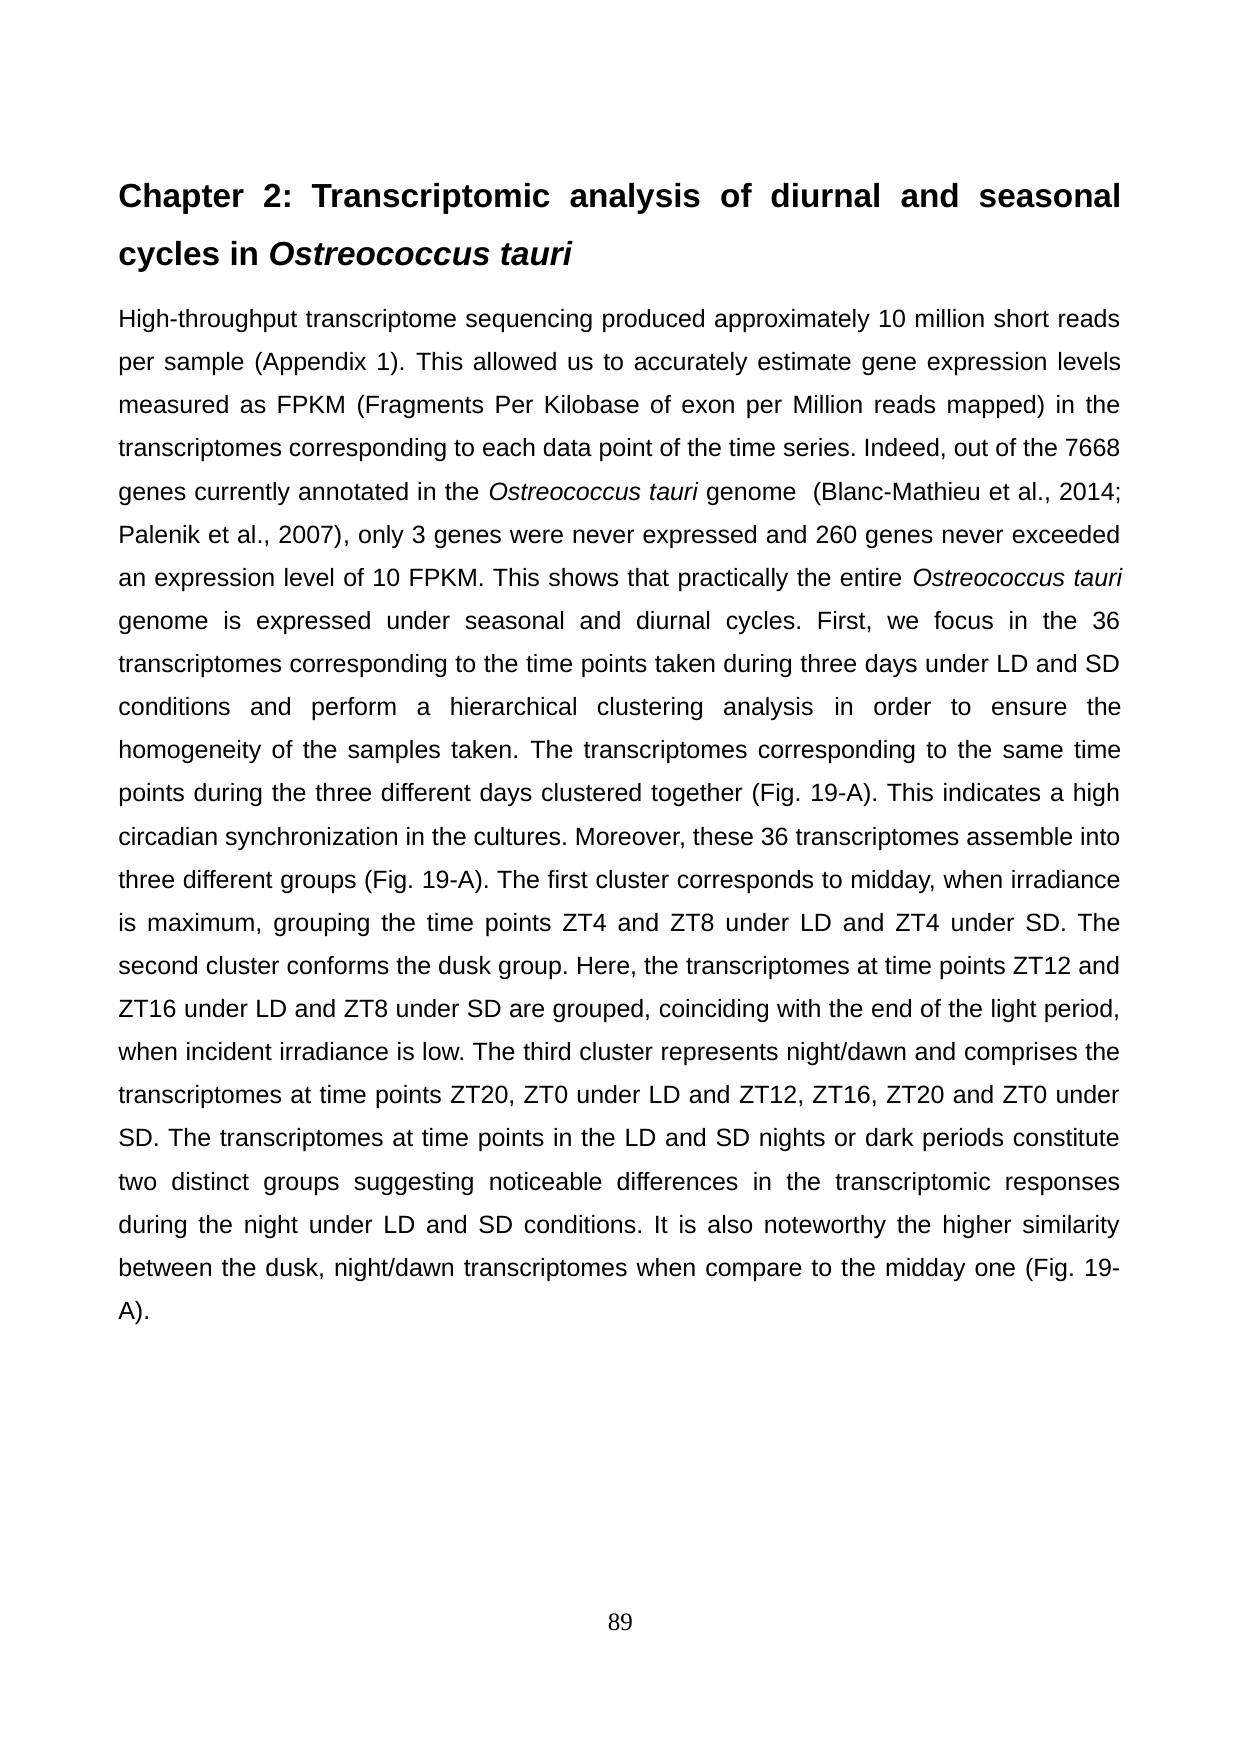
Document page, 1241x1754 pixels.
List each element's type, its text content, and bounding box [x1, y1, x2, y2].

text High-throughput transcriptome sequencing produced approximately 10 million short reads per sample (Appendix 1). This allowed us to accurately estimate gene expression levels measured as FPKM (Fragments Per Kilobase of exon per Million reads mapped) in the transcriptomes corresponding to each data point of the time series. Indeed, out of the 7668 genes currently annotated in the Ostreococcus tauri genome (Blanc-Mathieu et al., 2014; Palenik et al., 2007)⁠, only 3 genes were never expressed and 260 genes never exceeded an expression level of 10 FPKM. This shows that practically the entire Ostreococcus tauri genome is expressed under seasonal and diurnal cycles. First, we focus in the 36 transcriptomes corresponding to the time points taken during three days under LD and SD conditions and perform a hierarchical clustering analysis in order to ensure the homogeneity of the samples taken. The transcriptomes corresponding to the same time points during the three different days clustered together (Fig. 19-A). This indicates a high circadian synchronization in the cultures. Moreover, these 36 transcriptomes assemble into three different groups (Fig. 19-A). The first cluster corresponds to midday, when irradiance is maximum, grouping the time points ZT4 and ZT8 under LD and ZT4 under SD. The second cluster conforms the dusk group. Here, the transcriptomes at time points ZT12 and ZT16 under LD and ZT8 under SD are grouped, coinciding with the end of the light period, when incident irradiance is low. The third cluster represents night/dawn and comprises the transcriptomes at time points ZT20, ZT0 under LD and ZT12, ZT16, ZT20 and ZT0 under SD. The transcriptomes at time points in the LD and SD nights or dark periods constitute two distinct groups suggesting noticeable differences in the transcriptomic responses during the night under LD and SD conditions. It is also noteworthy the higher similarity between the dusk, night/dawn transcriptomes when compare to the midday one (Fig. 19-A). [118, 304, 1122, 1325]
subtitle Chapter 2: Transcriptomic analysis of diurnal and seasonal cycles in Ostreococcus tauri [118, 176, 1122, 272]
